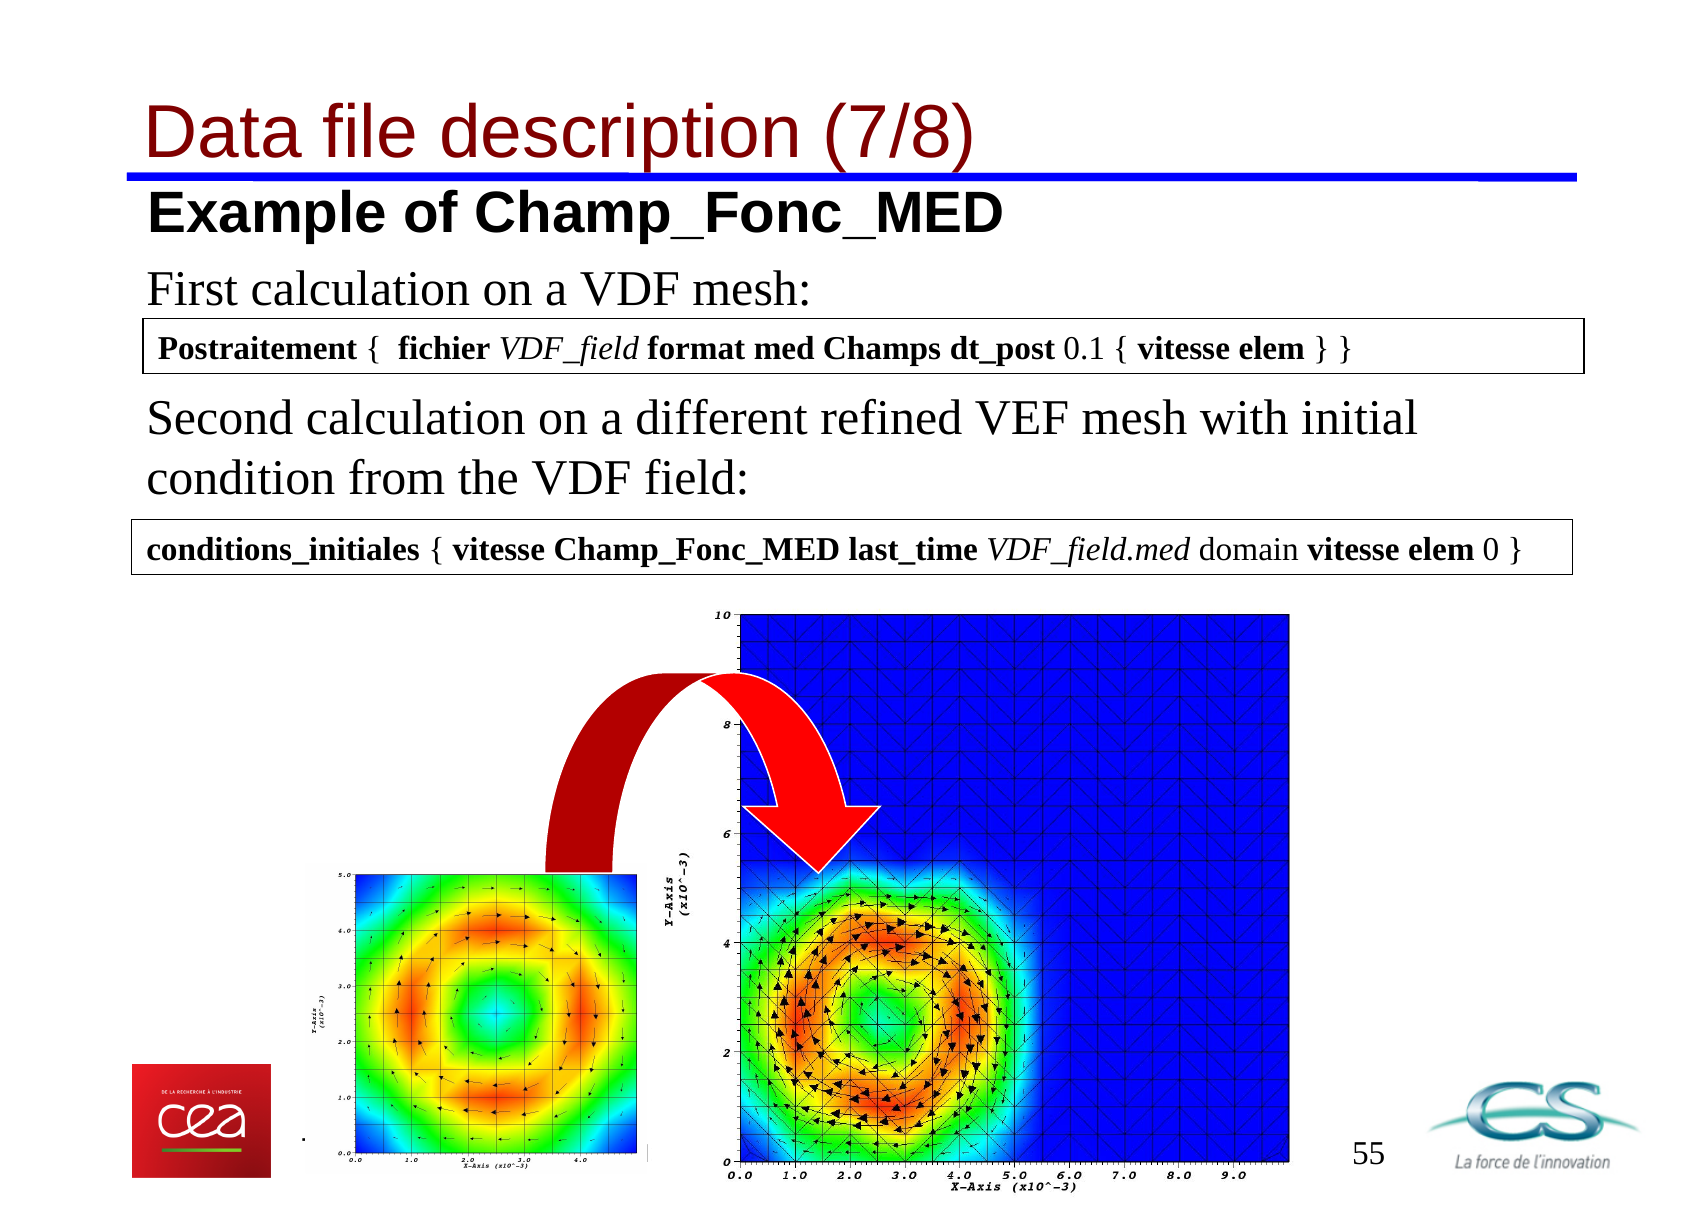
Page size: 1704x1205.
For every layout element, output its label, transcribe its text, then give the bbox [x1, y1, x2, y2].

text_box conditions_initiales { vitesse Champ_Fonc_MED last_time VDF_field.med domain vitesse elem 0 } [131, 519, 1573, 575]
picture [652, 598, 1310, 1205]
picture [1423, 1072, 1648, 1179]
text_box First calculation on a VDF mesh: Second calculation on a different refined VEF mesh with initial condition from the VDF field: [131, 247, 1609, 513]
list Example of Champ_Fonc_MED [131, 174, 1580, 280]
text_box [544, 672, 881, 874]
text_box Postraitement { fichier VDF_field format med Champs dt_post 0.1 { vitesse elem } } [143, 318, 1585, 374]
picture [132, 1064, 271, 1178]
picture [305, 863, 647, 1174]
title Data file description (7/8) [127, 39, 1577, 172]
